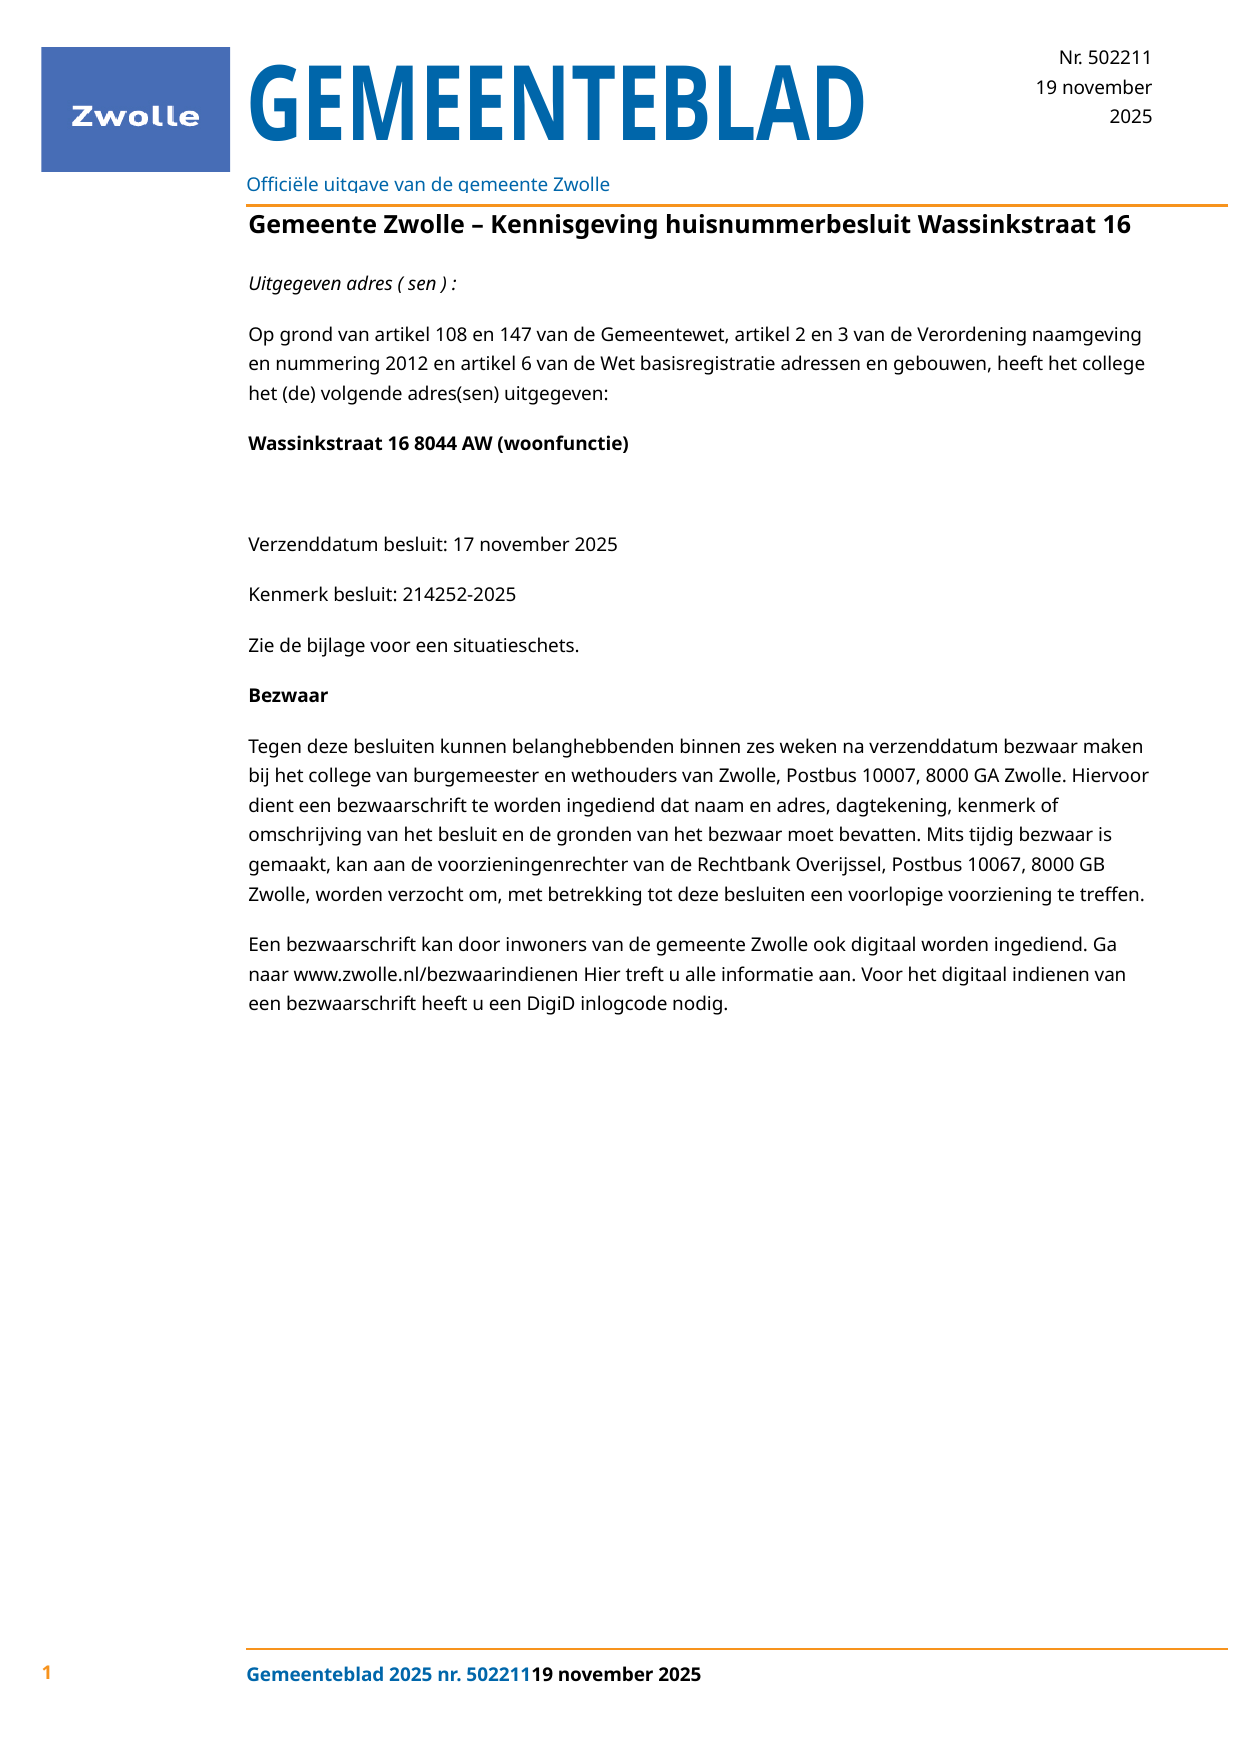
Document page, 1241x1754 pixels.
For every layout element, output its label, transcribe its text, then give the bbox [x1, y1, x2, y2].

picture [41, 47, 231, 172]
text Uitgegeven adres ( sen ) : [248, 270, 1152, 296]
text Kenmerk besluit: 214252-2025 [248, 582, 1152, 607]
text Wassinkstraat 16 8044 AW (woonfunctie) [248, 430, 1152, 456]
text Tegen deze besluiten kunnen belanghebbenden binnen zes weken na verzenddatum bezwaar maken bij het college van burgemeester en wethouders van Zwolle, Postbus 10007, 8000 GA Zwolle. Hiervoor dient een bezwaarschrift te worden ingediend dat naam en adres, dagtekening, kenmerk of omschrijving van het besluit en de gronden van het bezwaar moet bevatten. Mits tijdig bezwaar is gemaakt, kan aan de voorzieningenrechter van de Rechtbank Overijssel, Postbus 10067, 8000 GB Zwolle, worden verzocht om, met betrekking tot deze besluiten een voorlopige voorziening te treffen. [248, 733, 1152, 906]
text Gemeente Zwolle – Kennisgeving huisnummerbesluit Wassinkstraat 16 [248, 207, 1152, 241]
text Verzenddatum besluit: 17 november 2025 [248, 531, 1152, 557]
text Zie de bijlage voor een situatieschets. [248, 632, 1152, 658]
text Op grond van artikel 108 en 147 van de Gemeentewet, artikel 2 en 3 van de Verordening naamgeving en nummering 2012 en artikel 6 van de Wet basisregistratie adressen en gebouwen, heeft het college het (de) volgende adres(sen) uitgegeven: [248, 321, 1152, 406]
text Bezwaar [248, 682, 1152, 708]
text Een bezwaarschrift kan door inwoners van de gemeente Zwolle ook digitaal worden ingediend. Ga naar www.zwolle.nl/bezwaarindienen Hier treft u alle informatie aan. Voor het digitaal indienen van een bezwaarschrift heeft u een DigiD inlogcode nodig. [248, 931, 1152, 1016]
